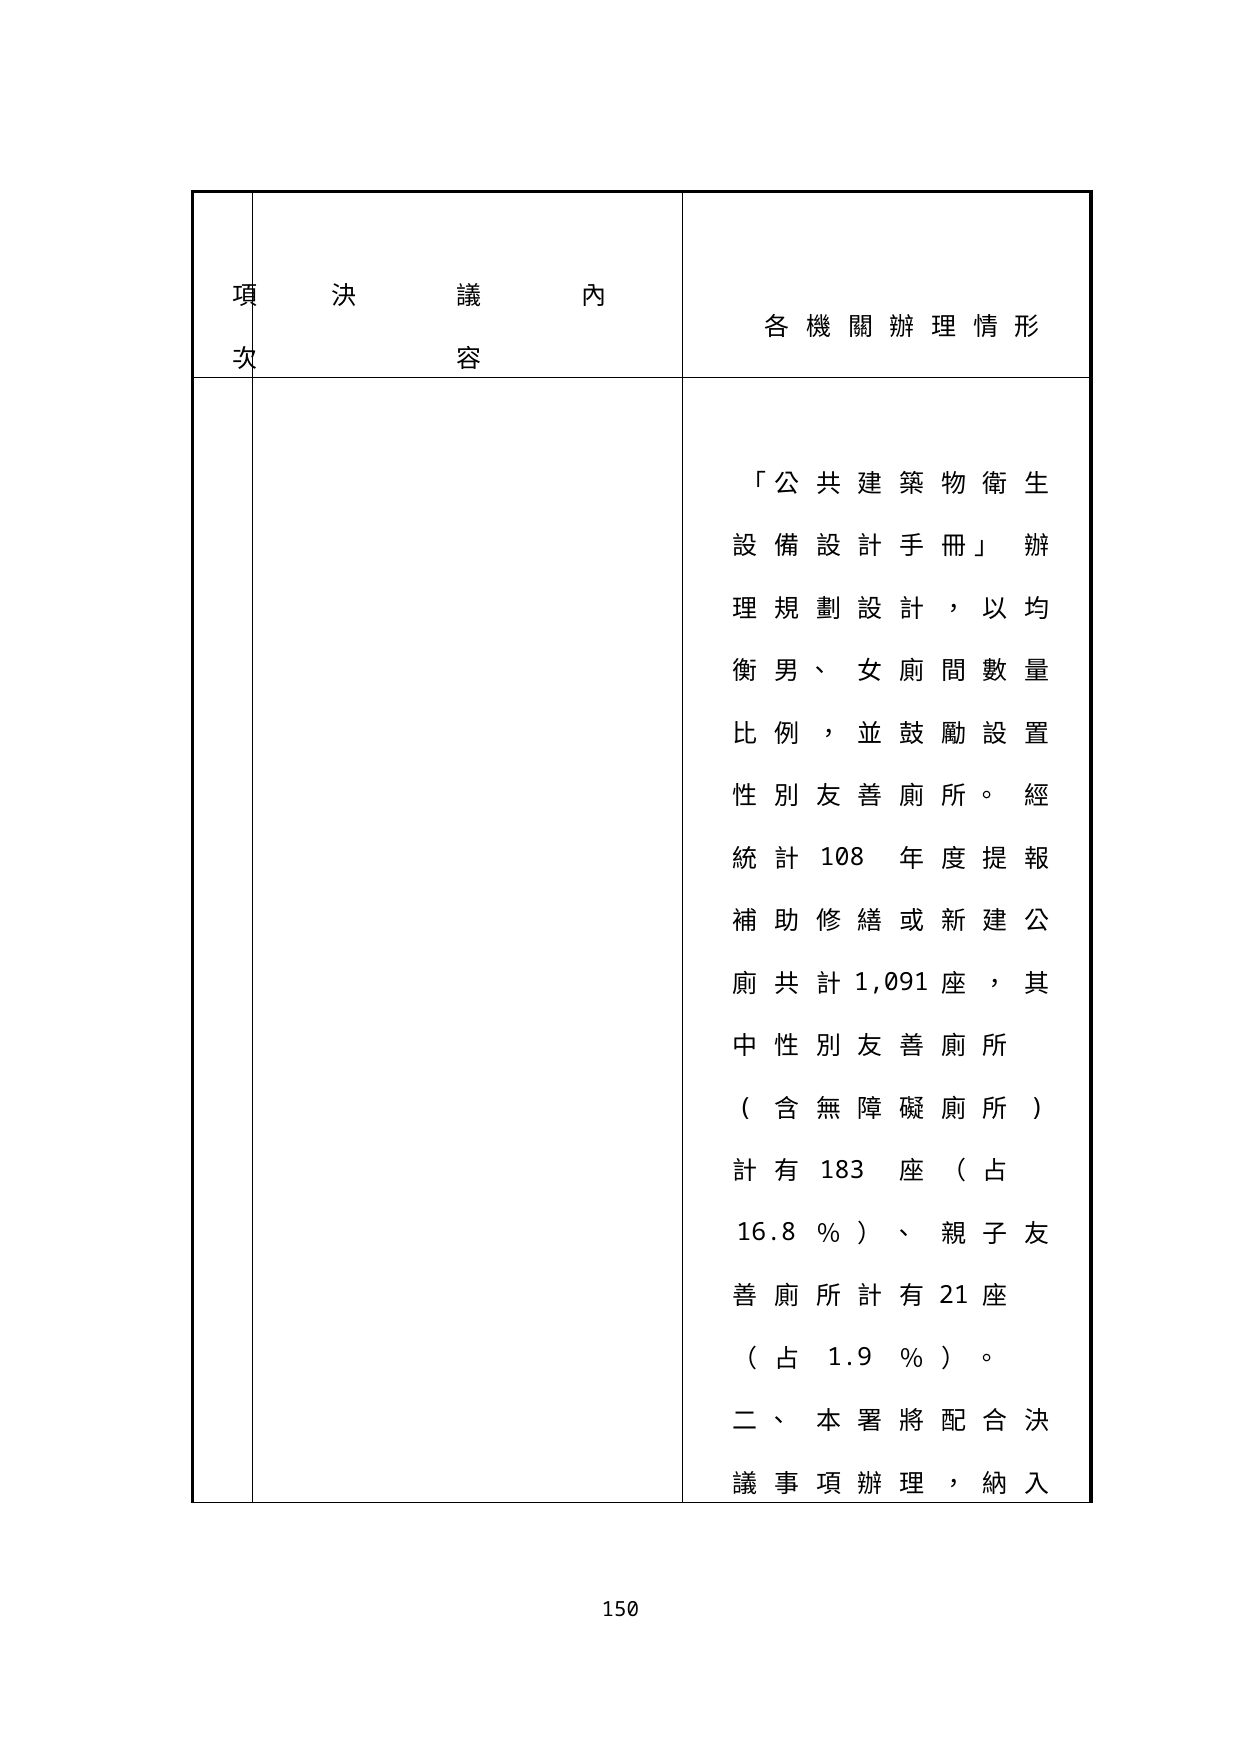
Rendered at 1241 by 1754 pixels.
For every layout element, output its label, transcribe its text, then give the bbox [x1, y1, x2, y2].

table_header 項次 [194, 193, 252, 377]
table_cell 40. [194, 378, 252, 1502]
table_header 決 議 內 容 [253, 193, 682, 377]
table_header 各機關辦理情形 [683, 193, 1089, 377]
table_cell 「公共建築物衛生設備設計手冊」辦理規劃設計，以均衡男、女廁間數量比例，並鼓勵設置性別友善廁所。經統計108 年度提報補助修繕或新建公廁共計1,091座，其中性別友善廁所(含無障礙廁所)計有183 座（占16.8％）、親子友善廁所計有21座（占1.9％）。 二、本署將配合決議事項辦理，納入 [683, 378, 1089, 1502]
table_cell [253, 378, 682, 1502]
